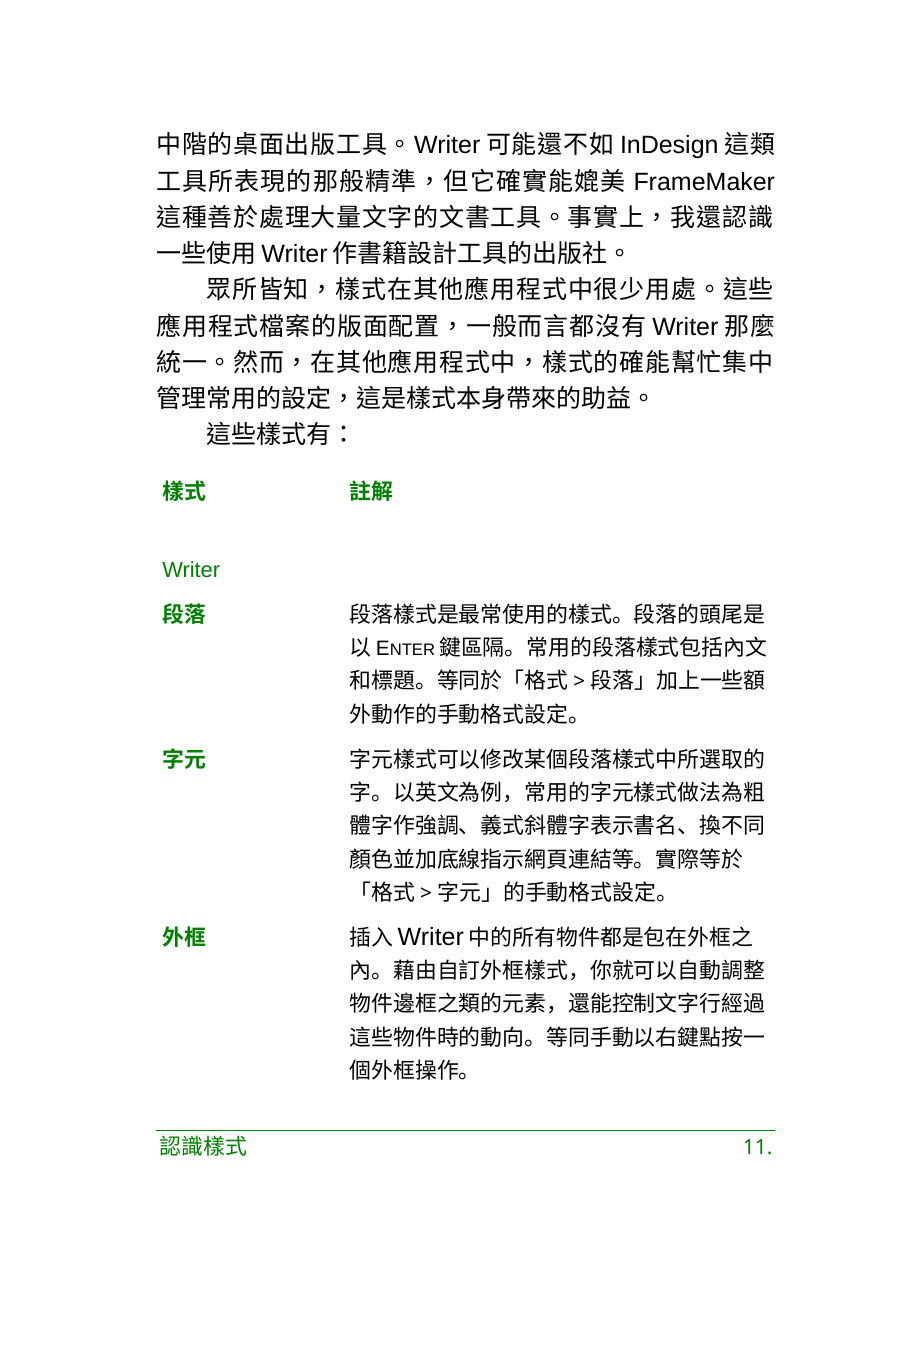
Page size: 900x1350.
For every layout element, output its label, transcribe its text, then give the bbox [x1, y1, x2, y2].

table_header 註解 [344, 467, 775, 512]
table_cell 段落 [156, 590, 344, 734]
table_cell Writer [156, 545, 775, 590]
table_cell 段落樣式是最常使用的樣式。段落的頭尾是以Enter鍵區隔。常用的段落樣式包括內文和標題。等同於「格式 > 段落」加上一些額外動作的手動格式設定。 [344, 590, 775, 734]
table_cell [156, 512, 775, 545]
table_cell 插入Writer中的所有物件都是包在外框之內。藉由自訂外框樣式，你就可以自動調整物件邊框之類的元素，還能控制文字行經過這些物件時的動向。等同手動以右鍵點按一個外框操作。 [344, 913, 775, 1091]
text 眾所皆知，樣式在其他應用程式中很少用處。這些應用程式檔案的版面配置，一般而言都沒有Writer那麼統一。然而，在其他應用程式中，樣式的確能幫忙集中管理常用的設定，這是樣式本身帶來的助益。 [156, 270, 775, 415]
table_cell 外框 [156, 913, 344, 1091]
table_cell 字元 [156, 735, 344, 913]
table_cell 字元樣式可以修改某個段落樣式中所選取的字。以英文為例，常用的字元樣式做法為粗體字作強調、義式斜體字表示書名、換不同顏色並加底線指示網頁連結等。實際等於「格式 > 字元」的手動格式設定。 [344, 735, 775, 913]
table_header 樣式 [156, 467, 344, 512]
text 中階的桌面出版工具。Writer可能還不如InDesign這類工具所表現的那般精準，但它確實能媲美FrameMaker這種善於處理大量文字的文書工具。事實上，我還認識一些使用Writer作書籍設計工具的出版社。 [156, 125, 775, 270]
text 這些樣式有： [156, 415, 775, 451]
